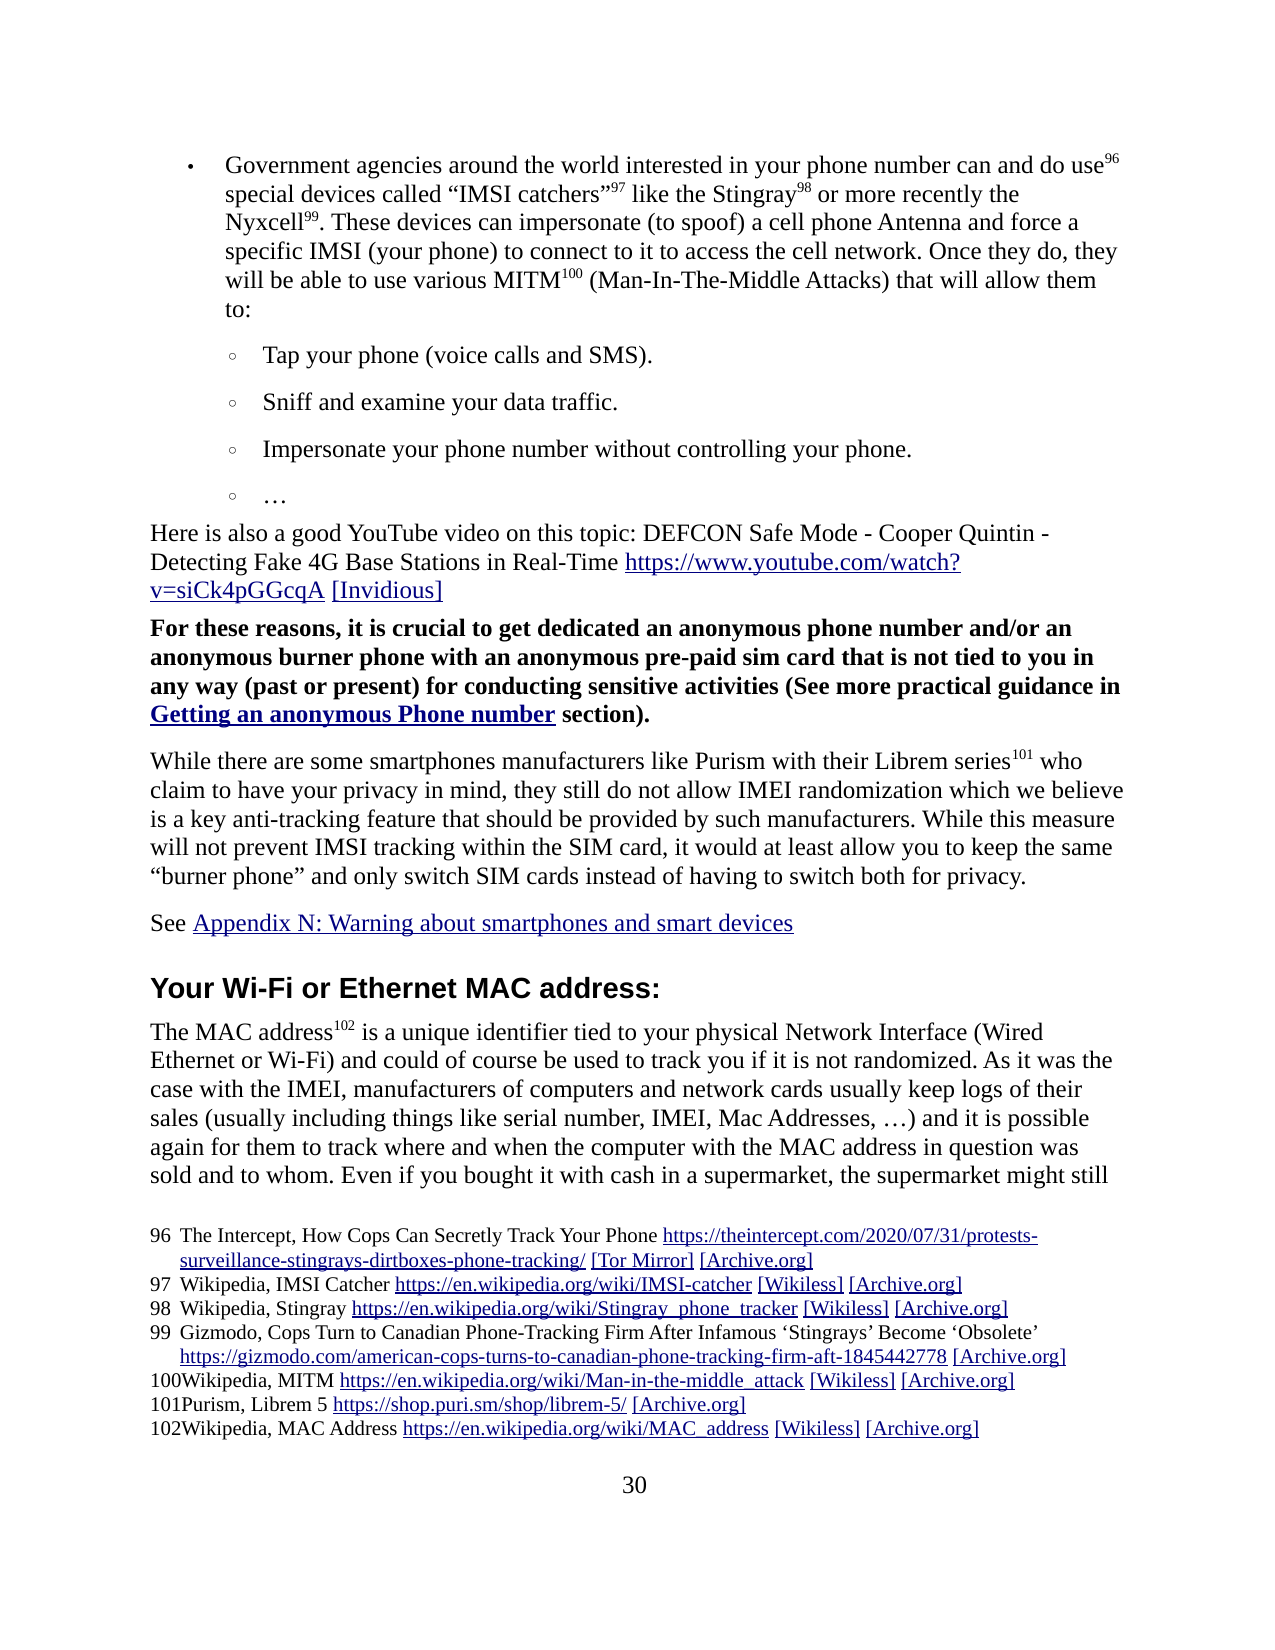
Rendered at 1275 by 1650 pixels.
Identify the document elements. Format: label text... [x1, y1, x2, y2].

subtitle Your Wi-Fi or Ethernet MAC address: [150, 971, 1125, 1004]
list Wikipedia, MITM https://en.wikipedia.org/wiki/Man-in-the-middle_attack [Wikiless] [Archive.org] [150, 1368, 1125, 1392]
text See Appendix N: Warning about smartphones and smart devices [150, 908, 1125, 937]
text For these reasons, it is crucial to get dedicated an anonymous phone number and/or an anonymous burner phone with an anonymous pre-paid sim card that is not tied to you in any way (past or present) for conducting sensitive activities (See more practical guidance in Getting an anonymous Phone number section). [150, 613, 1125, 728]
list Wikipedia, IMSI Catcher https://en.wikipedia.org/wiki/IMSI-catcher [Wikiless] [Archive.org] [150, 1272, 1125, 1296]
list The Intercept, How Cops Can Secretly Track Your Phone https://theintercept.com/2020/07/31/protests-surveillance-stingrays-dirtboxes-phone-tracking/ [Tor Mirror] [Archive.org] [150, 1223, 1125, 1272]
list Gizmodo, Cops Turn to Canadian Phone-Tracking Firm After Infamous ‘Stingrays’ Become ‘Obsolete’ https://gizmodo.com/american-cops-turns-to-canadian-phone-tracking-firm-aft-1845442778 [Archive.org] [150, 1320, 1125, 1368]
list … [225, 480, 1125, 509]
text Purism, Librem 5 https://shop.puri.sm/shop/librem-5/ [Archive.org] [150, 1392, 1125, 1416]
text Here is also a good YouTube video on this topic: DEFCON Safe Mode - Cooper Quintin - Detecting Fake 4G Base Stations in Real-Time https://www.youtube.com/watch?v=siCk4pGGcqA [Invidious] [150, 518, 1125, 604]
text While there are some smartphones manufacturers like Purism with their Librem series who claim to have your privacy in mind, they still do not allow IMEI randomization which we believe is a key anti-tracking feature that should be provided by such manufacturers. While this measure will not prevent IMSI tracking within the SIM card, it would at least allow you to keep the same “burner phone” and only switch SIM cards instead of having to switch both for privacy. [150, 746, 1125, 890]
list Tap your phone (voice calls and SMS). [225, 340, 1125, 369]
list Impersonate your phone number without controlling your phone. [225, 434, 1125, 462]
list Wikipedia, Stingray https://en.wikipedia.org/wiki/Stingray_phone_tracker [Wikiless] [Archive.org] [150, 1296, 1125, 1320]
text The MAC address is a unique identifier tied to your physical Network Interface (Wired Ethernet or Wi-Fi) and could of course be used to track you if it is not randomized. As it was the case with the IMEI, manufacturers of computers and network cards usually keep logs of their sales (usually including things like serial number, IMEI, Mac Addresses, …) and it is possible again for them to track where and when the computer with the MAC address in question was sold and to whom. Even if you bought it with cash in a supermarket, the supermarket might still [150, 1017, 1125, 1189]
list Sniff and examine your data traffic. [225, 387, 1125, 416]
list Government agencies around the world interested in your phone number can and do use special devices called “IMSI catchers” like the Stingray or more recently the Nyxcell. These devices can impersonate (to spoof) a cell phone Antenna and force a specific IMSI (your phone) to connect to it to access the cell network. Once they do, they will be able to use various MITM (Man-In-The-Middle Attacks) that will allow them to: [187, 150, 1125, 322]
text Wikipedia, MAC Address https://en.wikipedia.org/wiki/MAC_address [Wikiless] [Archive.org] [150, 1416, 1125, 1440]
